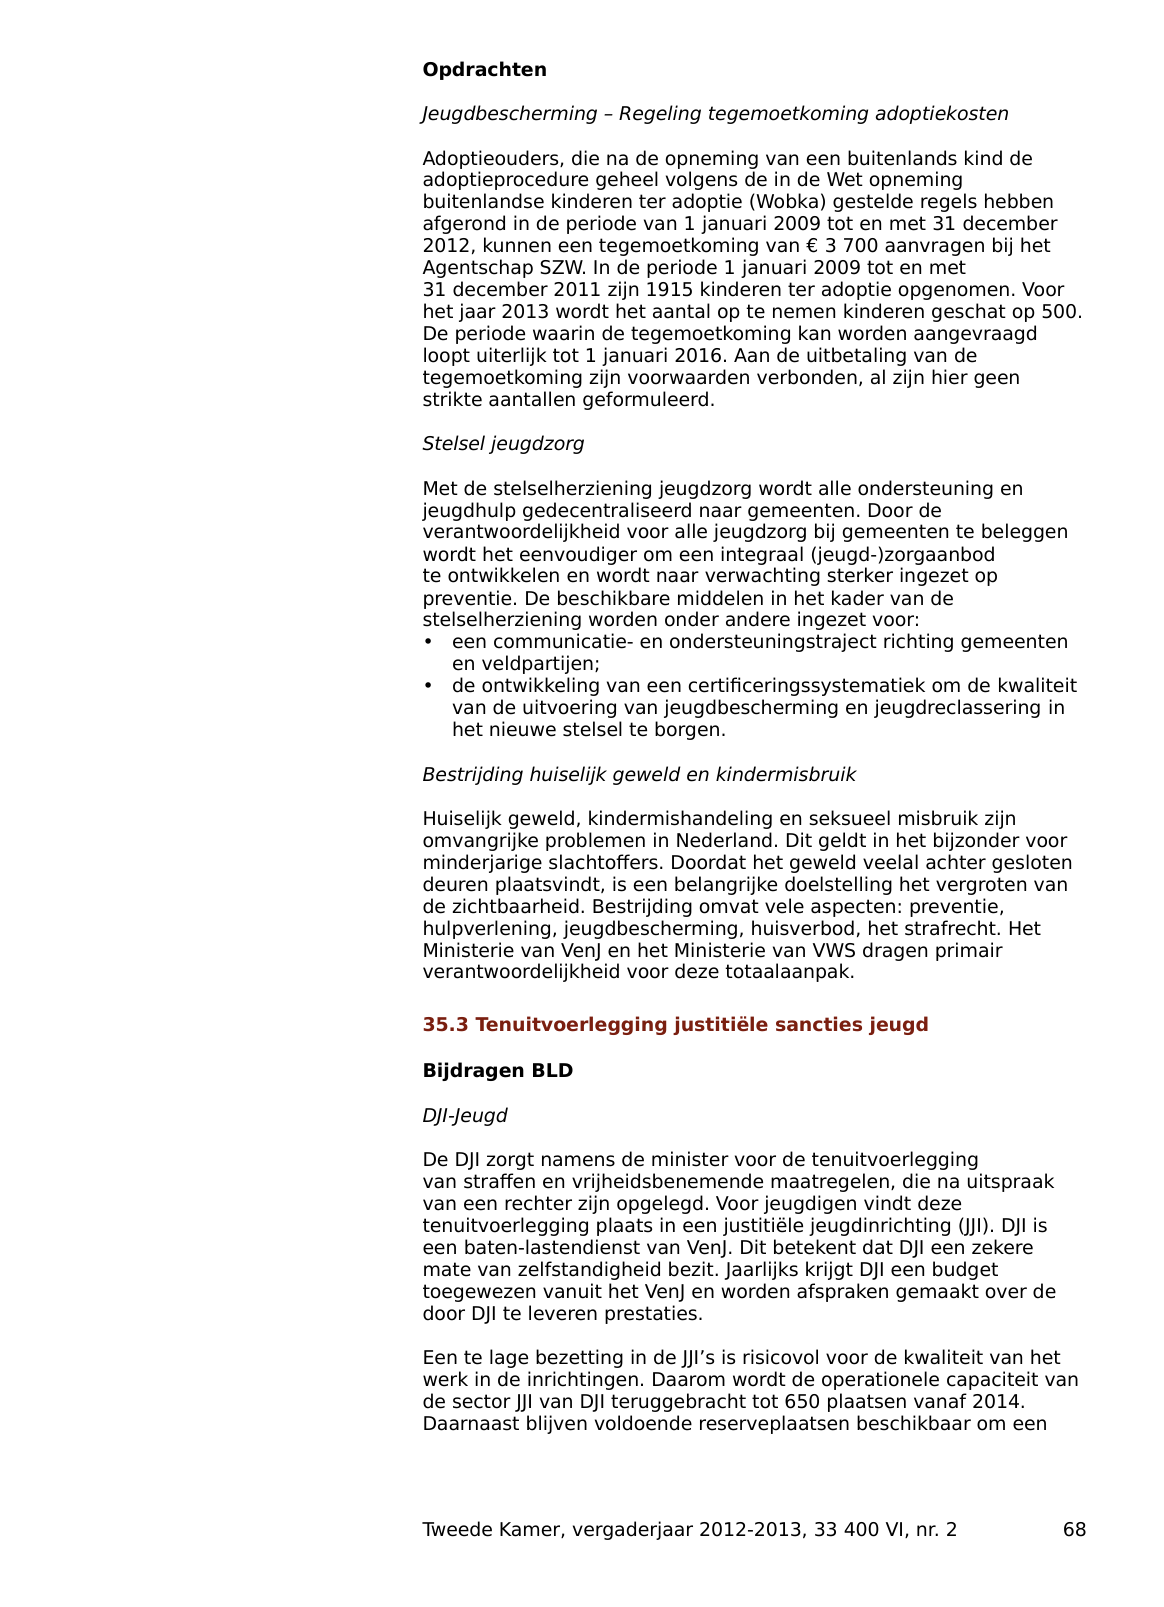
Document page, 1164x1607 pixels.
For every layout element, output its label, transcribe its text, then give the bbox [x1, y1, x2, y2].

subtitle Bijdragen BLD [422, 1060, 1087, 1082]
subtitle Opdrachten [422, 59, 1087, 81]
subtitle Bestrijding huiselijk geweld en kindermisbruik [422, 763, 1087, 785]
text Adoptieouders, die na de opneming van een buitenlands kind de adoptieprocedure geheel volgens de in de Wet opneming buitenlandse kinderen ter adoptie (Wobka) gestelde regels hebben afgerond in de periode van 1 januari 2009 tot en met 31 december 2012, kunnen een tegemoetkoming van € 3 700 aanvragen bij het Agentschap SZW. In de periode 1 januari 2009 tot en met 31 december 2011 zijn 1915 kinderen ter adoptie opgenomen. Voor het jaar 2013 wordt het aantal op te nemen kinderen geschat op 500. De periode waarin de tegemoetkoming kan worden aangevraagd loopt uiterlijk tot 1 januari 2016. Aan de uitbetaling van de tegemoetkoming zijn voorwaarden verbonden, al zijn hier geen strikte aantallen geformuleerd. [422, 147, 1087, 411]
subtitle 35.3 Tenuitvoerlegging justitiële sancties jeugd [422, 1013, 1087, 1035]
text Een te lage bezetting in de JJI’s is risicovol voor de kwaliteit van het werk in de inrichtingen. Daarom wordt de operationele capaciteit van de sector JJI van DJI teruggebracht tot 650 plaatsen vanaf 2014. Daarnaast blijven voldoende reserveplaatsen beschikbaar om een [422, 1347, 1087, 1435]
subtitle DJI-Jeugd [422, 1104, 1087, 1127]
text Huiselijk geweld, kindermishandeling en seksueel misbruik zijn omvangrijke problemen in Nederland. Dit geldt in het bijzonder voor minderjarige slachtoffers. Doordat het geweld veelal achter gesloten deuren plaatsvindt, is een belangrijke doelstelling het vergroten van de zichtbaarheid. Bestrijding omvat vele aspecten: preventie, hulpverlening, jeugdbescherming, huisverbod, het strafrecht. Het Ministerie van VenJ en het Ministerie van VWS dragen primair verantwoordelijkheid voor deze totaalaanpak. [422, 808, 1087, 983]
subtitle Stelsel jeugdzorg [422, 433, 1087, 455]
subtitle Jeugdbescherming – Regeling tegemoetkoming adoptiekosten [422, 103, 1087, 125]
text • een communicatie- en ondersteuningstraject richting gemeenten en veldpartijen; [422, 631, 1087, 675]
text • de ontwikkeling van een certificeringssystematiek om de kwaliteit van de uitvoering van jeugdbescherming en jeugdreclassering in het nieuwe stelsel te borgen. [422, 675, 1087, 741]
text Met de stelselherziening jeugdzorg wordt alle ondersteuning en jeugdhulp gedecentraliseerd naar gemeenten. Door de verantwoordelijkheid voor alle jeugdzorg bij gemeenten te beleggen wordt het eenvoudiger om een integraal (jeugd-)zorgaanbod te ontwikkelen en wordt naar verwachting sterker ingezet op preventie. De beschikbare middelen in het kader van de stelselherziening worden onder andere ingezet voor: [422, 477, 1087, 631]
text De DJI zorgt namens de minister voor de tenuitvoerlegging van straffen en vrijheidsbenemende maatregelen, die na uitspraak van een rechter zijn opgelegd. Voor jeugdigen vindt deze tenuitvoerlegging plaats in een justitiële jeugdinrichting (JJI). DJI is een baten-lastendienst van VenJ. Dit betekent dat DJI een zekere mate van zelfstandigheid bezit. Jaarlijks krijgt DJI een budget toegewezen vanuit het VenJ en worden afspraken gemaakt over de door DJI te leveren prestaties. [422, 1149, 1087, 1324]
